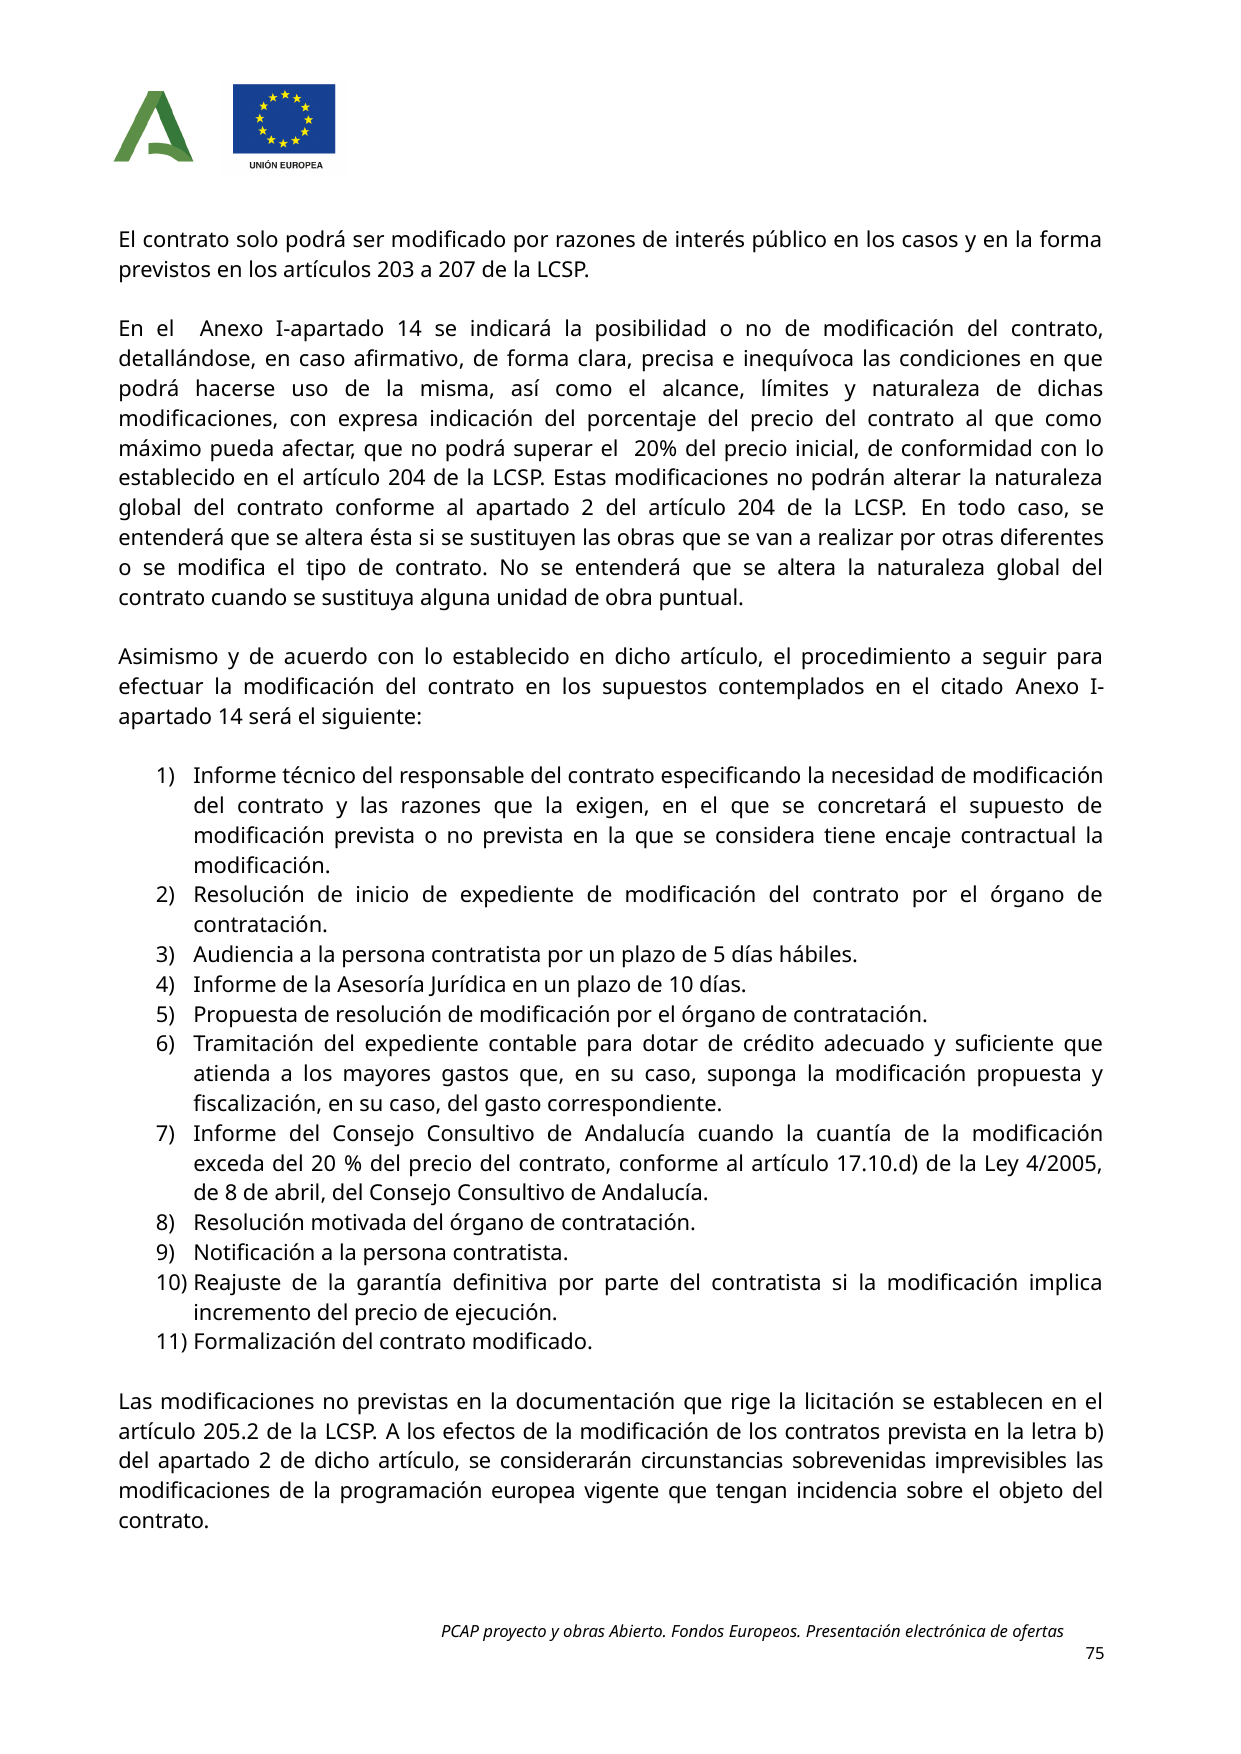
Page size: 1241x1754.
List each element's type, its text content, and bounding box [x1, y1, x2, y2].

list Informe de la Asesoría Jurídica en un plazo de 10 días. [156, 969, 1104, 999]
list Propuesta de resolución de modificación por el órgano de contratación. [156, 999, 1104, 1028]
list Informe técnico del responsable del contrato especificando la necesidad de modificación del contrato y las razones que la exigen, en el que se concretará el supuesto de modificación prevista o no prevista en la que se considera tiene encaje contractual la modificación. [156, 760, 1104, 879]
list Informe del Consejo Consultivo de Andalucía cuando la cuantía de la modificación exceda del 20 % del precio del contrato, conforme al artículo 17.10.d) de la Ley 4/2005, de 8 de abril, del Consejo Consultivo de Andalucía. [156, 1118, 1104, 1207]
text Las modificaciones no previstas en la documentación que rige la licitación se establecen en el artículo 205.2 de la LCSP. A los efectos de la modificación de los contratos prevista en la letra b) del apartado 2 de dicho artículo, se considerarán circunstancias sobrevenidas imprevisibles las modificaciones de la programación europea vigente que tengan incidencia sobre el objeto del contrato. [118, 1386, 1104, 1535]
list Resolución motivada del órgano de contratación. [156, 1207, 1104, 1237]
list Formalización del contrato modificado. [156, 1326, 1104, 1356]
picture [109, 86, 198, 166]
list Resolución de inicio de expediente de modificación del contrato por el órgano de contratación. [156, 879, 1104, 939]
text En el Anexo I-apartado 14 se indicará la posibilidad o no de modificación del contrato, detallándose, en caso afirmativo, de forma clara, precisa e inequívoca las condiciones en que podrá hacerse uso de la misma, así como el alcance, límites y naturaleza de dichas modificaciones, con expresa indicación del porcentaje del precio del contrato al que como máximo pueda afectar, que no podrá superar el 20% del precio inicial, de conformidad con lo establecido en el artículo 204 de la LCSP. Estas modificaciones no podrán alterar la naturaleza global del contrato conforme al apartado 2 del artículo 204 de la LCSP. En todo caso, se entenderá que se altera ésta si se sustituyen las obras que se van a realizar por otras diferentes o se modifica el tipo de contrato. No se entenderá que se altera la naturaleza global del contrato cuando se sustituya alguna unidad de obra puntual. [118, 313, 1104, 611]
picture [221, 78, 347, 176]
list Reajuste de la garantía definitiva por parte del contratista si la modificación implica incremento del precio de ejecución. [156, 1267, 1104, 1326]
list Tramitación del expediente contable para dotar de crédito adecuado y suficiente que atienda a los mayores gastos que, en su caso, suponga la modificación propuesta y fiscalización, en su caso, del gasto correspondiente. [156, 1028, 1104, 1118]
text Asimismo y de acuerdo con lo establecido en dicho artículo, el procedimiento a seguir para efectuar la modificación del contrato en los supuestos contemplados en el citado Anexo I-apartado 14 será el siguiente: [118, 641, 1104, 731]
list Audiencia a la persona contratista por un plazo de 5 días hábiles. [156, 939, 1104, 969]
text El contrato solo podrá ser modificado por razones de interés público en los casos y en la forma previstos en los artículos 203 a 207 de la LCSP. [118, 224, 1104, 284]
list Notificación a la persona contratista. [156, 1237, 1104, 1267]
